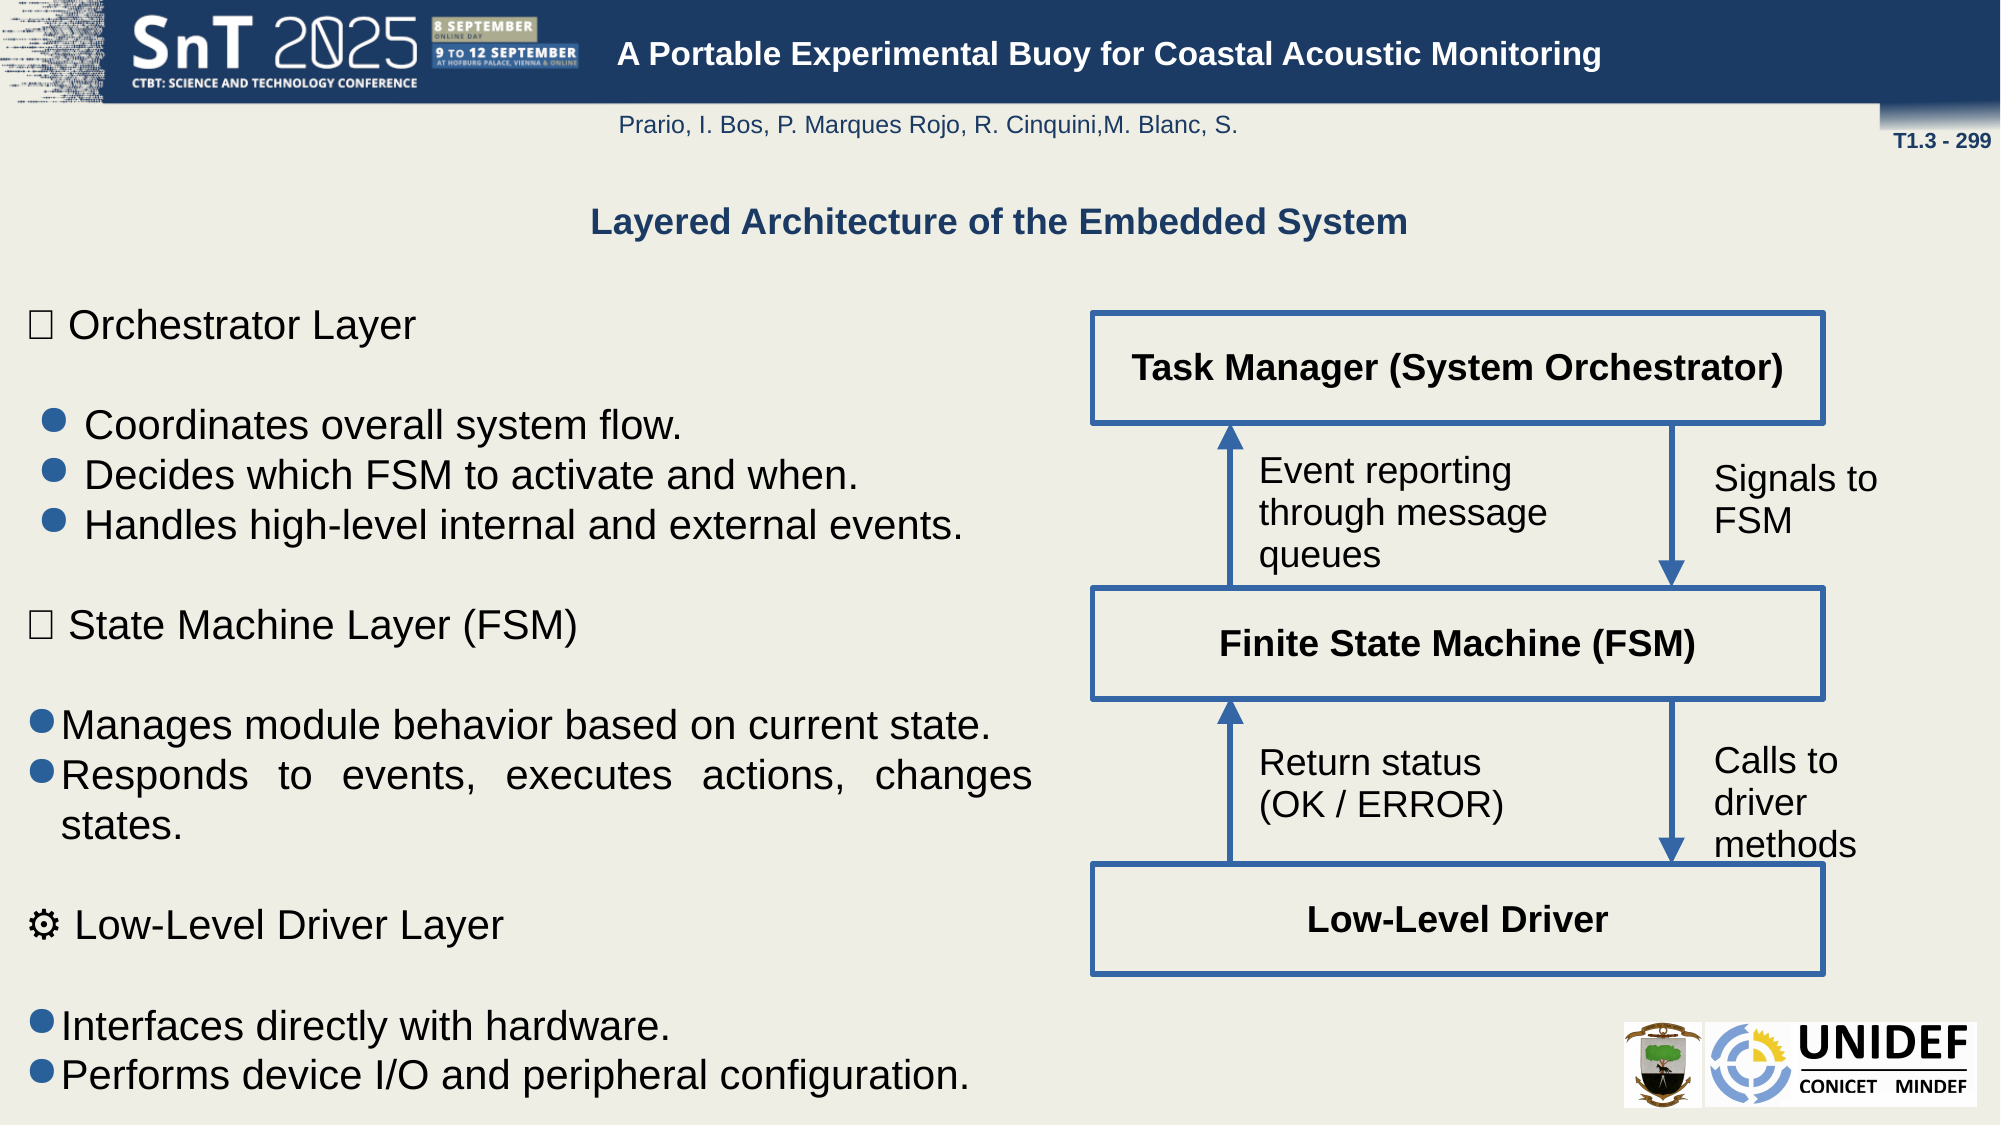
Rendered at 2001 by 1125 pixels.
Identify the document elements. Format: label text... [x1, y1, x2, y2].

text_box Signals to FSM [1699, 450, 1948, 550]
text_box T1.3 - 299 [1884, 0, 2000, 154]
text_box Return status (OK / ERROR) [1244, 734, 1631, 834]
text_box Calls to driver methods [1699, 731, 1948, 873]
text_box A Portable Experimental Buoy for Coastal Acoustic Monitoring [616, 11, 1869, 93]
text_box Layered Architecture of the Embedded System [26, 195, 1974, 250]
text_box Finite State Machine (FSM) [1092, 588, 1824, 699]
text_box Prario, I. Bos, P. Marques Rojo, R. Cinquini,M. Blanc, S. [618, 108, 1869, 170]
text_box 🔝 Orchestrator Layer Coordinates overall system flow. Decides which FSM to activate and when. Handles high-level internal and external events. 🔁 State Machine Layer (FSM) Manages module behavior based on current state. Responds to events, executes actions, changes states. ⚙️ Low-Level Driver Layer Interfaces directly with hardware. Performs device I/O and peripheral configuration. [25, 297, 1034, 919]
text_box Event reporting through message queues [1244, 442, 1631, 583]
text_box Task Manager (System Orchestrator) [1092, 312, 1824, 423]
picture [0, 0, 2001, 1125]
text_box Low-Level Driver [1092, 864, 1824, 975]
